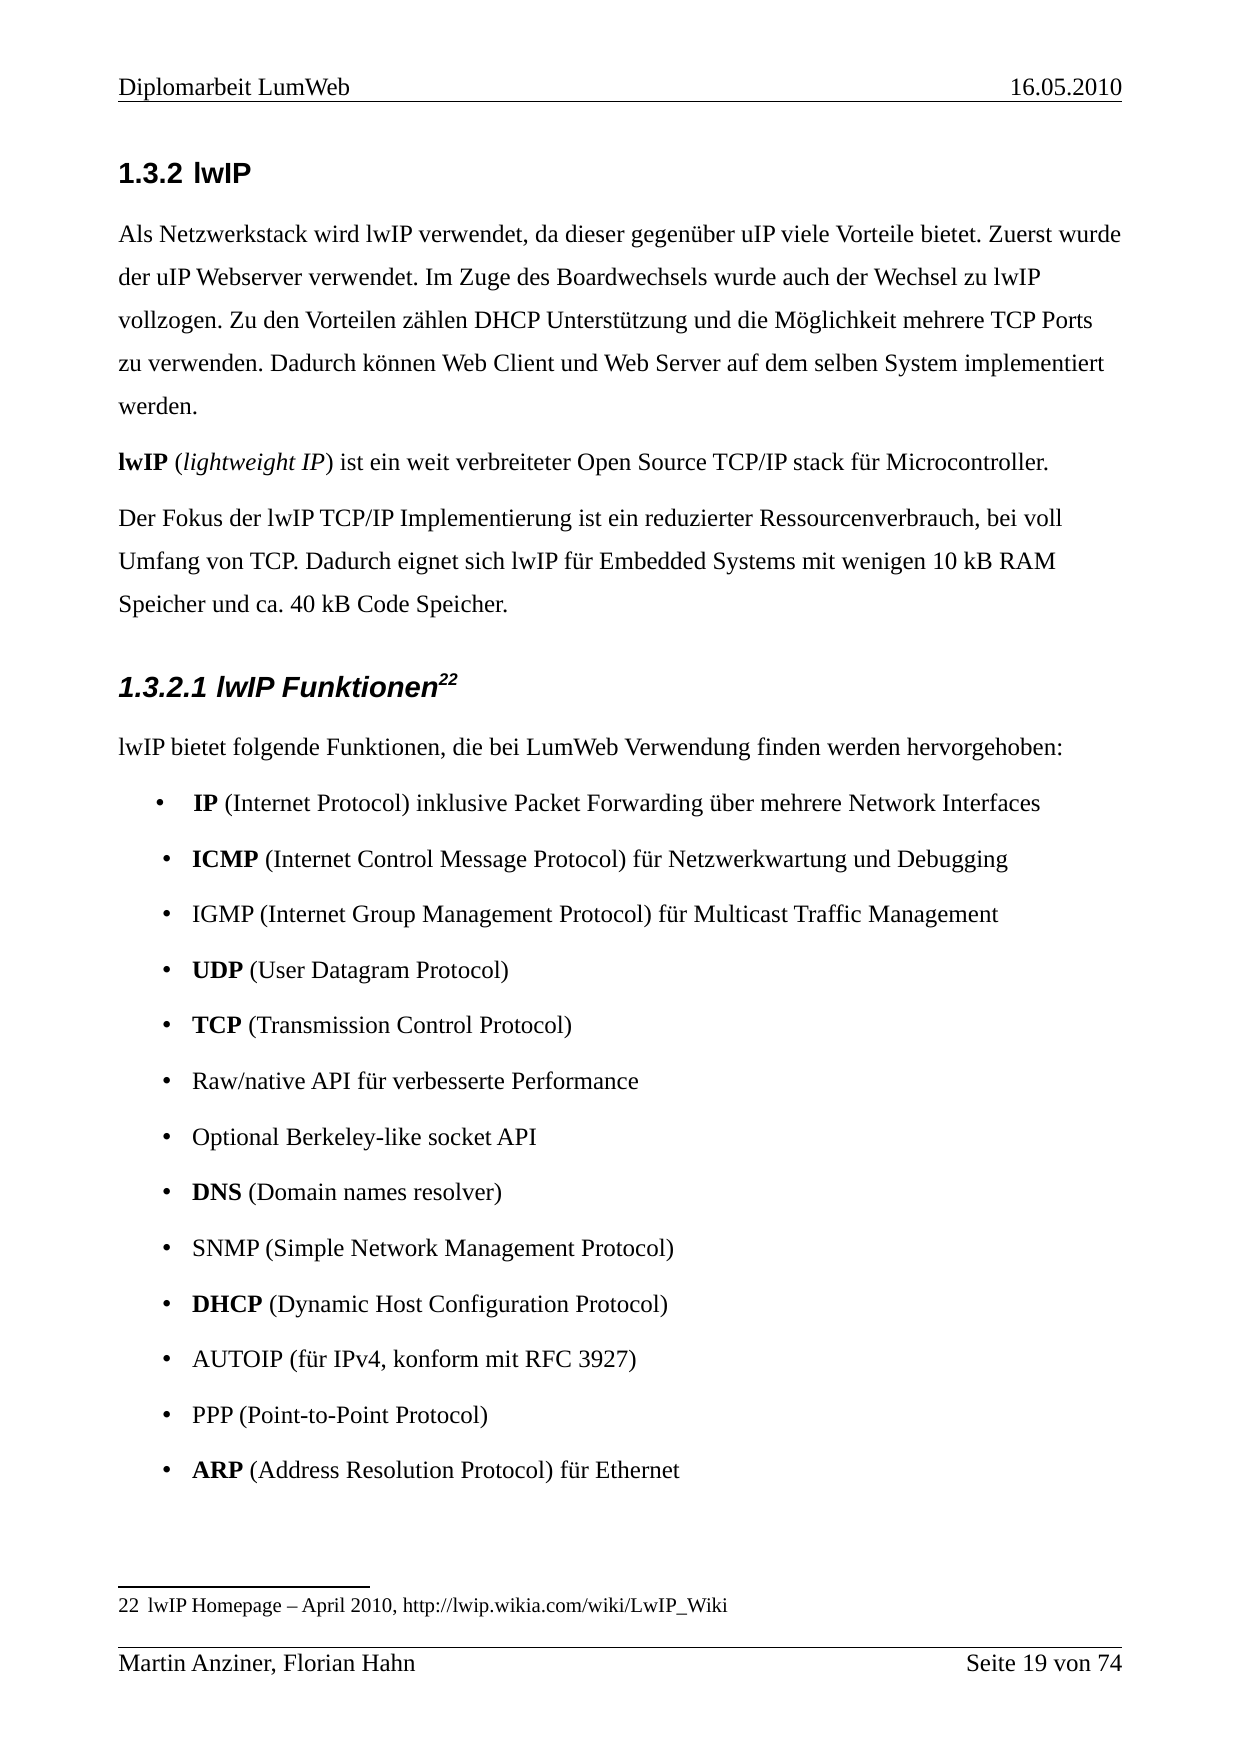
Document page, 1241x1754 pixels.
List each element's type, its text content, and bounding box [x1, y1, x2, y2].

list UDP (User Datagram Protocol) [162, 955, 1122, 984]
list ICMP (Internet Control Message Protocol) für Netzwerkwartung und Debugging [162, 844, 1122, 872]
list ARP (Address Resolution Protocol) für Ethernet [162, 1456, 1122, 1484]
list PPP (Point-to-Point Protocol) [162, 1400, 1122, 1429]
list Raw/native API für verbesserte Performance [162, 1066, 1122, 1095]
text lwIP Homepage – April 2010, http://lwip.wikia.com/wiki/LwIP_Wiki [118, 1593, 1122, 1617]
list DHCP (Dynamic Host Configuration Protocol) [162, 1289, 1122, 1317]
subtitle lwIP [118, 156, 1122, 190]
list SNMP (Simple Network Management Protocol) [162, 1233, 1122, 1262]
list IP (Internet Protocol) inklusive Packet Forwarding über mehrere Network Interfaces [156, 788, 1122, 817]
text Als Netzwerkstack wird lwIP verwendet, da dieser gegenüber uIP viele Vorteile bietet. Zuerst wurde der uIP Webserver verwendet. Im Zuge des Boardwechsels wurde auch der Wechsel zu lwIP vollzogen. Zu den Vorteilen zählen DHCP Unterstützung und die Möglichkeit mehrere TCP Ports zu verwenden. Dadurch können Web Client und Web Server auf dem selben System implementiert werden. [118, 219, 1122, 420]
subtitle lwIP Funktionen [118, 669, 1122, 703]
list AUTOIP (für IPv4, konform mit RFC 3927) [162, 1344, 1122, 1373]
list TCP (Transmission Control Protocol) [162, 1011, 1122, 1039]
list Optional Berkeley-like socket API [162, 1122, 1122, 1151]
text lwIP (lightweight IP) ist ein weit verbreiteter Open Source TCP/IP stack für Microcontroller. [118, 447, 1122, 476]
list DNS (Domain names resolver) [162, 1177, 1122, 1206]
text lwIP bietet folgende Funktionen, die bei LumWeb Verwendung finden werden hervorgehoben: [118, 732, 1122, 761]
text Der Fokus der lwIP TCP/IP Implementierung ist ein reduzierter Ressourcenverbrauch, bei voll Umfang von TCP. Dadurch eignet sich lwIP für Embedded Systems mit wenigen 10 kB RAM Speicher und ca. 40 kB Code Speicher. [118, 503, 1122, 618]
list IGMP (Internet Group Management Protocol) für Multicast Traffic Management [162, 899, 1122, 928]
